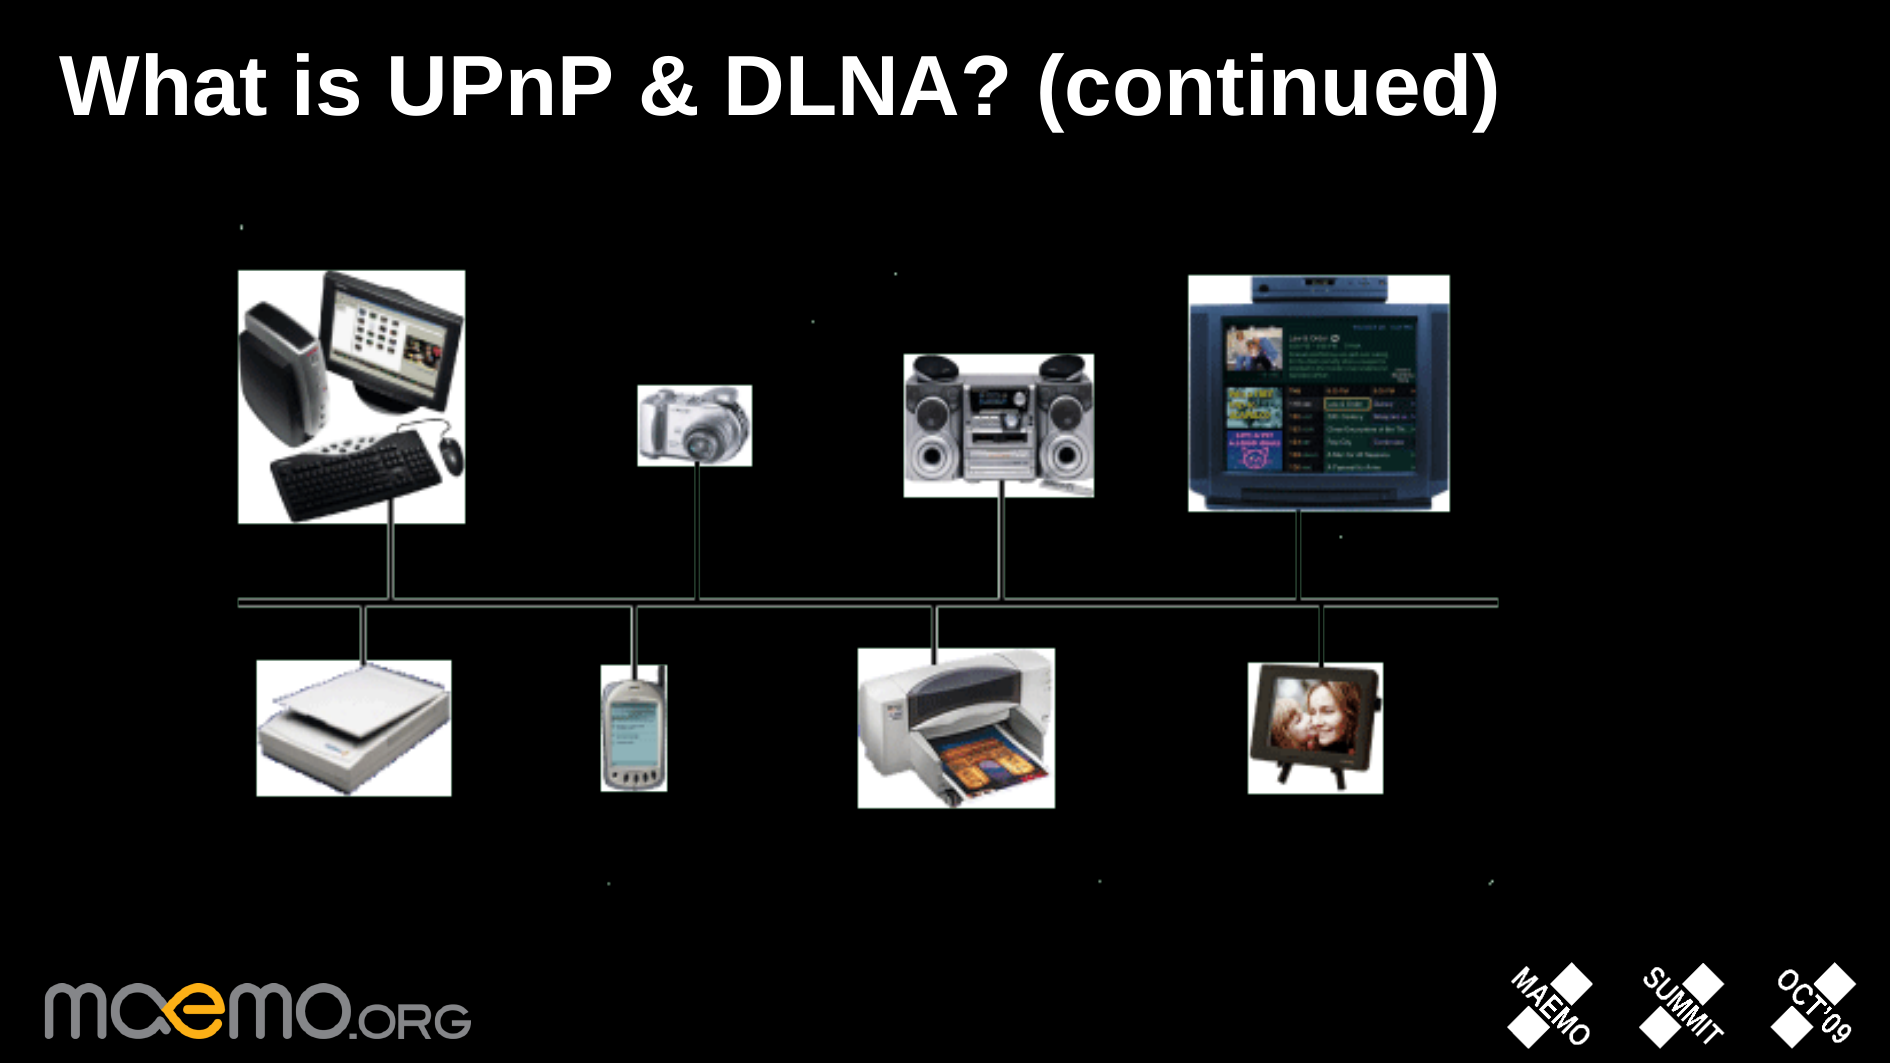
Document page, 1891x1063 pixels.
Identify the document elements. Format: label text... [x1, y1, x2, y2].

picture [225, 149, 1501, 901]
picture [44, 983, 471, 1039]
title What is UPnP & DLNA? (continued) [44, 19, 1856, 144]
